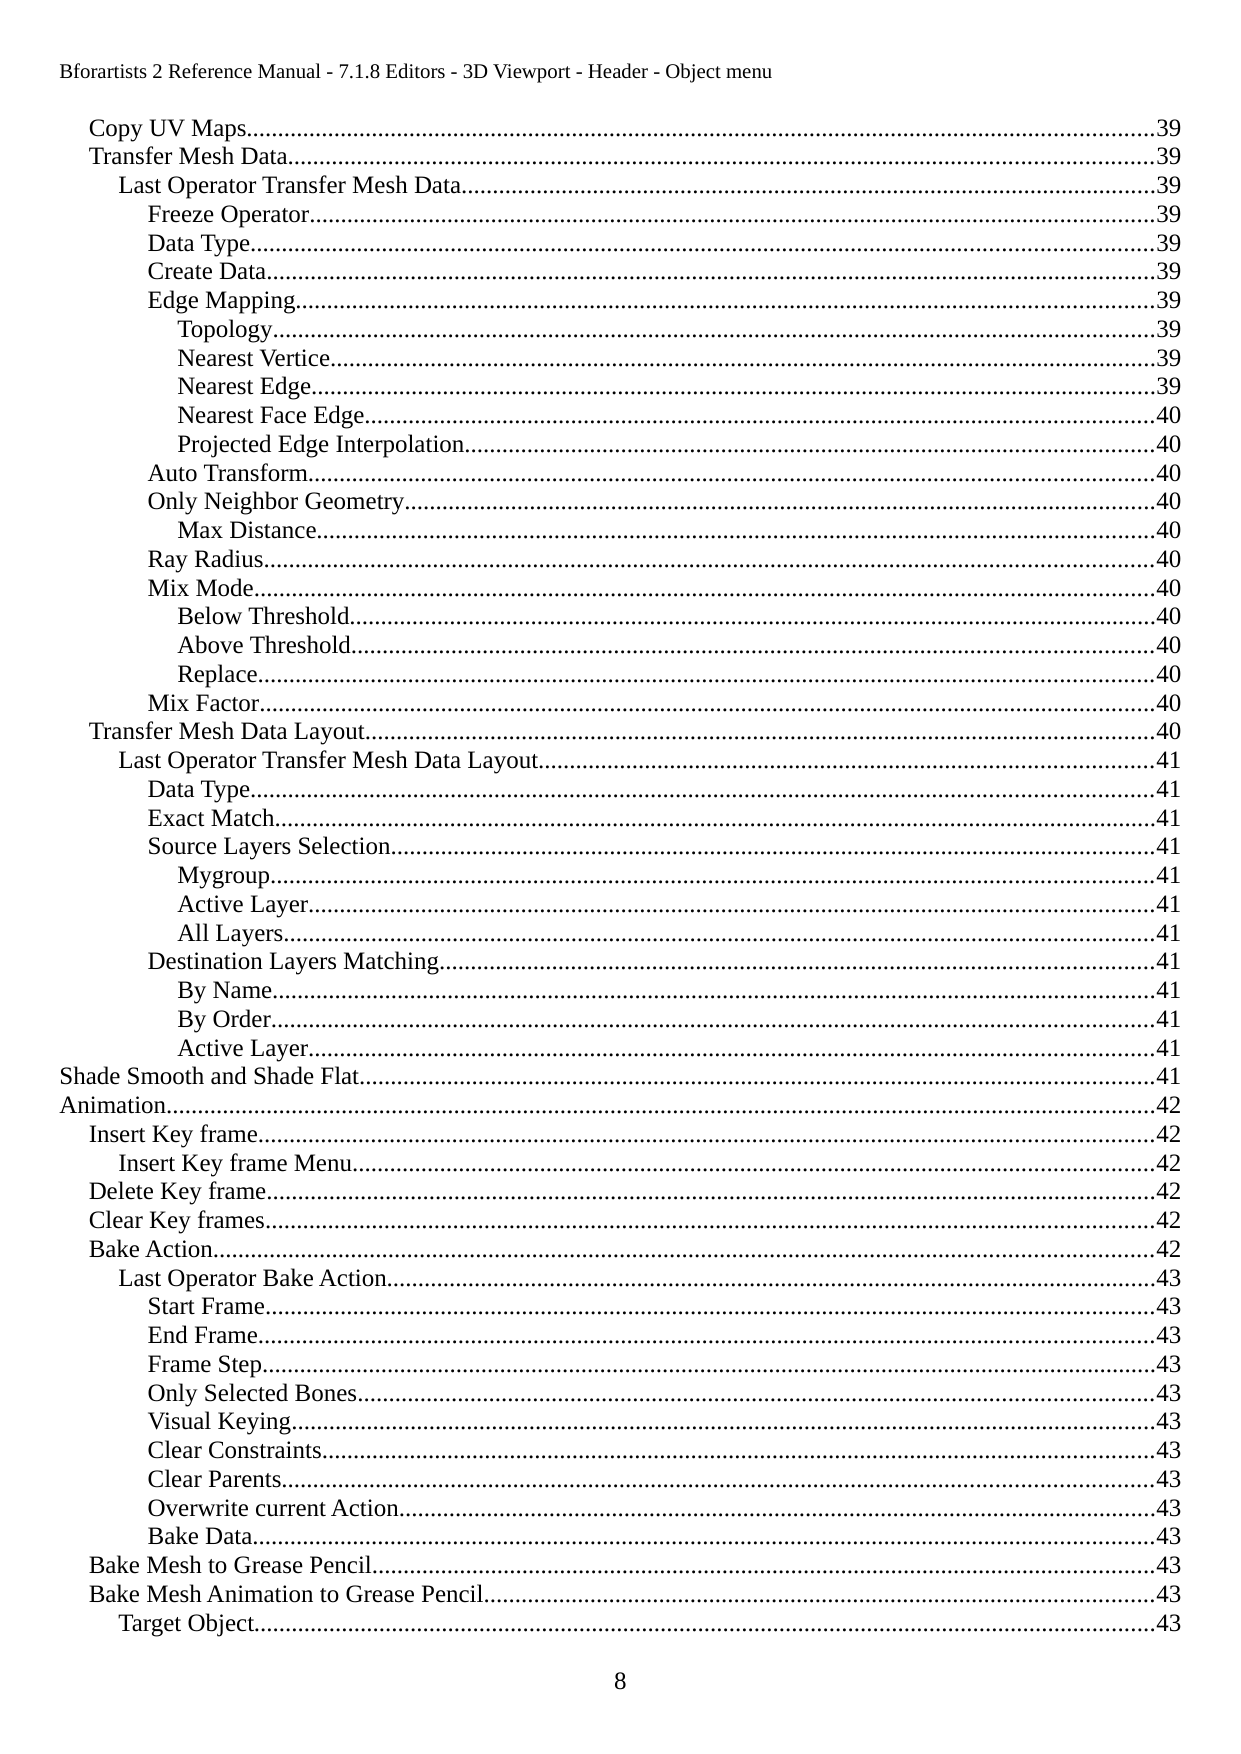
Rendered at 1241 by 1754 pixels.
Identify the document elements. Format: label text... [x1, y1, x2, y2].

text Ray Radius 40 [147, 544, 1181, 573]
text Max Distance 40 [177, 515, 1181, 544]
text Nearest Edge 39 [177, 371, 1181, 400]
text By Order 41 [177, 1004, 1181, 1033]
text All Layers 41 [177, 918, 1181, 946]
text Destination Layers Matching 41 [147, 946, 1181, 975]
text Clear Constraints 43 [147, 1435, 1181, 1464]
text Above Threshold 40 [177, 630, 1181, 659]
text Only Selected Bones 43 [147, 1378, 1181, 1406]
text Create Data 39 [147, 256, 1181, 285]
text Nearest Vertice 39 [177, 343, 1181, 371]
text Last Operator Bake Action 43 [118, 1263, 1181, 1291]
text Delete Key frame 42 [88, 1176, 1181, 1205]
text Auto Transform 40 [147, 458, 1181, 486]
text End Frame 43 [147, 1320, 1181, 1349]
text Last Operator Transfer Mesh Data Layout 41 [118, 745, 1181, 774]
text Mix Factor 40 [147, 688, 1181, 716]
text Insert Key frame 42 [88, 1119, 1181, 1148]
text Last Operator Transfer Mesh Data 39 [118, 170, 1181, 199]
text Freeze Operator 39 [147, 199, 1181, 228]
text Shade Smooth and Shade Flat 41 [59, 1061, 1181, 1090]
text Replace 40 [177, 659, 1181, 688]
text Source Layers Selection 41 [147, 831, 1181, 860]
text Copy UV Maps 39 [88, 113, 1181, 141]
text Insert Key frame Menu 42 [118, 1148, 1181, 1176]
text Below Threshold 40 [177, 601, 1181, 630]
text Active Layer 41 [177, 1033, 1181, 1061]
text Projected Edge Interpolation 40 [177, 429, 1181, 458]
text Active Layer 41 [177, 889, 1181, 918]
text Target Object 43 [118, 1608, 1181, 1636]
text Clear Parents 43 [147, 1464, 1181, 1493]
text Bake Mesh to Grease Pencil 43 [88, 1550, 1181, 1579]
text Bake Mesh Animation to Grease Pencil 43 [88, 1579, 1181, 1608]
text Edge Mapping 39 [147, 285, 1181, 314]
text Bake Data 43 [147, 1521, 1181, 1550]
text Visual Keying 43 [147, 1406, 1181, 1435]
text Data Type 41 [147, 774, 1181, 803]
text Nearest Face Edge 40 [177, 400, 1181, 429]
text Transfer Mesh Data Layout 40 [88, 716, 1181, 745]
text By Name 41 [177, 975, 1181, 1004]
text Overwrite current Action 43 [147, 1493, 1181, 1521]
text Mygroup 41 [177, 860, 1181, 889]
text Animation 42 [59, 1090, 1181, 1119]
text Exact Match 41 [147, 803, 1181, 831]
text Frame Step 43 [147, 1349, 1181, 1378]
text Bake Action 42 [88, 1234, 1181, 1263]
text Clear Key frames 42 [88, 1205, 1181, 1234]
text Topology 39 [177, 314, 1181, 343]
text Mix Mode 40 [147, 573, 1181, 601]
text Transfer Mesh Data 39 [88, 141, 1181, 170]
text Start Frame 43 [147, 1291, 1181, 1320]
text Data Type 39 [147, 228, 1181, 256]
text Only Neighbor Geometry 40 [147, 486, 1181, 515]
